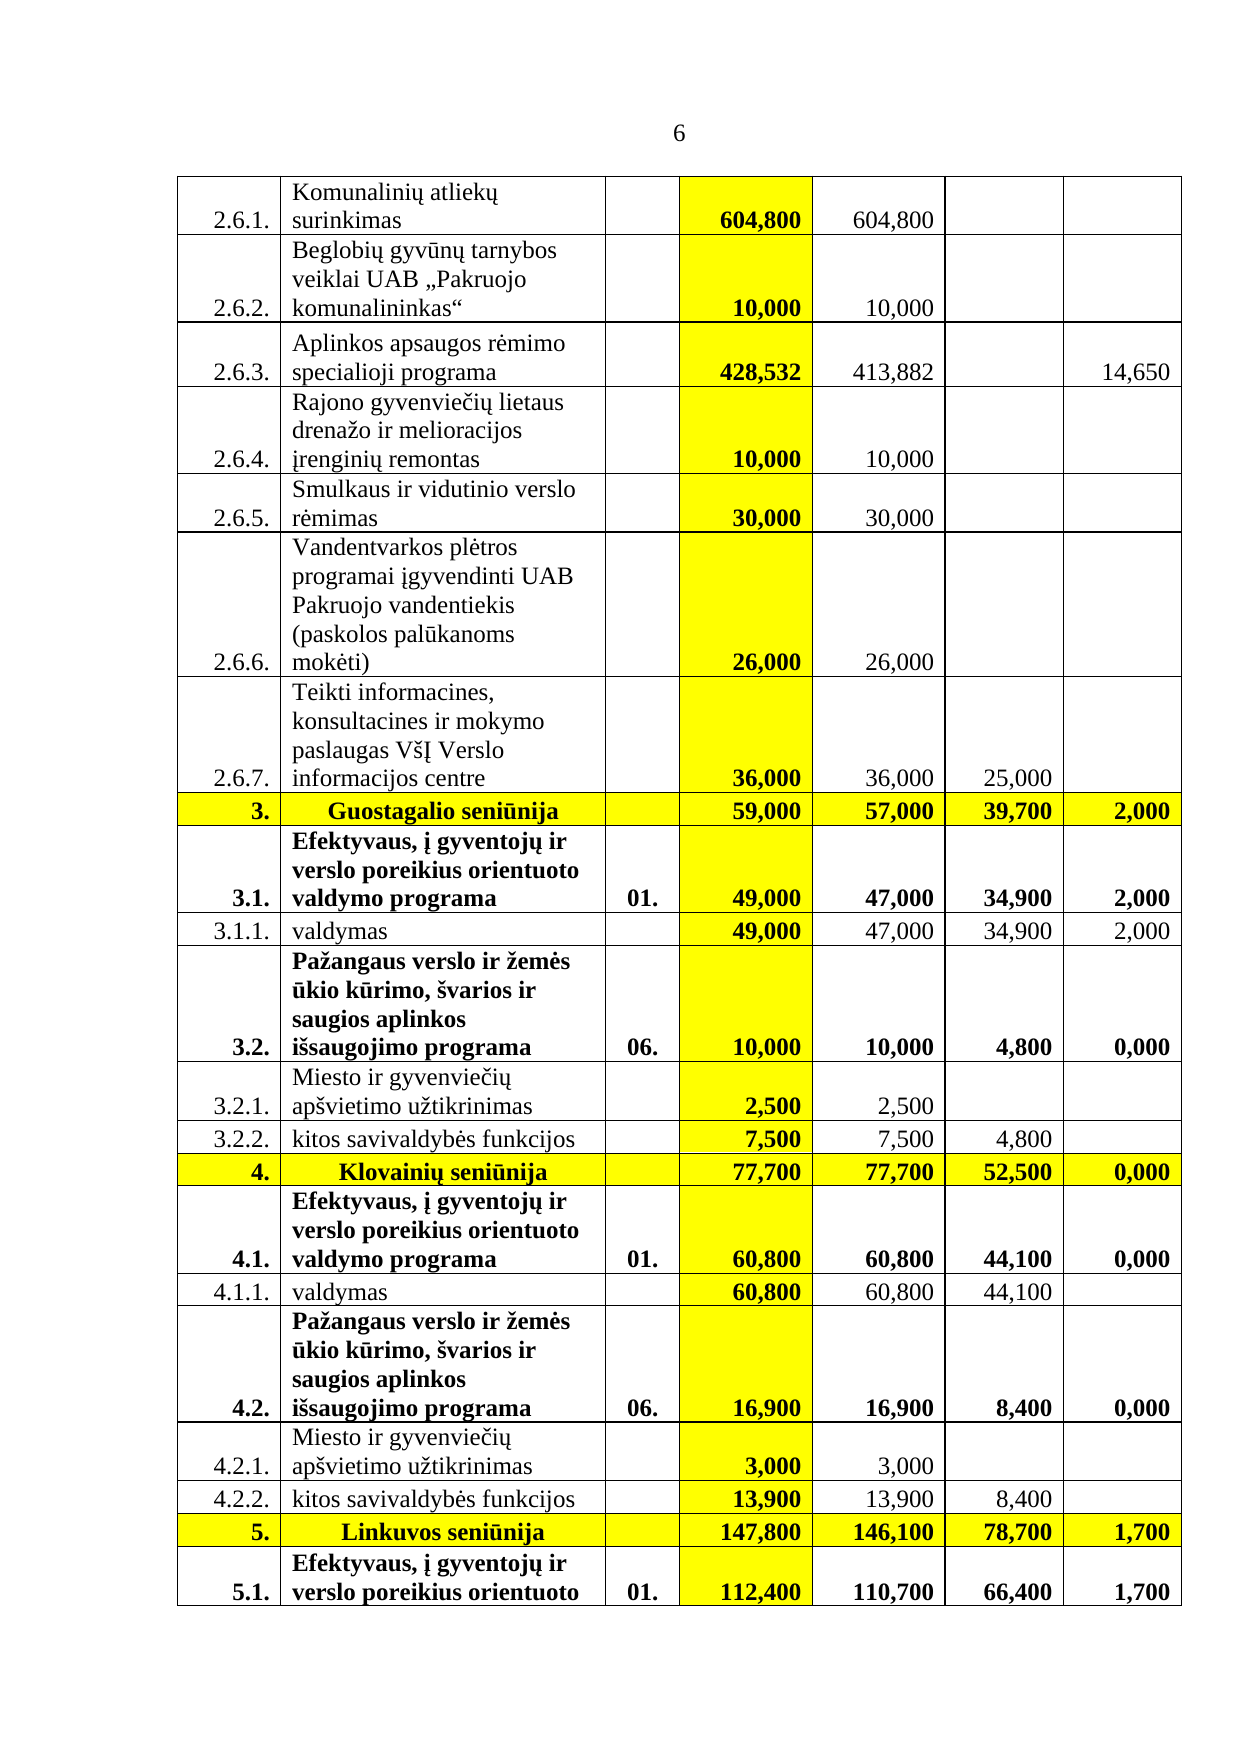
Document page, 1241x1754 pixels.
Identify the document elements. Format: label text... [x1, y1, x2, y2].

table_cell [606, 1481, 679, 1513]
table_cell 2.6.7. [178, 677, 280, 792]
table_cell [1064, 1274, 1181, 1305]
table_cell 0,000 [1064, 1186, 1181, 1273]
table_cell 30,000 [680, 474, 812, 531]
table_cell 604,800 [680, 177, 812, 234]
table_cell 2,500 [813, 1062, 944, 1120]
table_cell [606, 387, 679, 473]
table_cell 01. [606, 1186, 679, 1273]
table_cell 147,800 [680, 1514, 812, 1546]
table_cell Guostagalio seniūnija [281, 793, 605, 825]
table_cell Efektyvaus, į gyventojų ir verslo poreikius orientuoto valdymo programa [281, 1186, 605, 1273]
table_cell 2,000 [1064, 826, 1181, 912]
table_cell Miesto ir gyvenviečių apšvietimo užtikrinimas [281, 1423, 605, 1480]
table_cell [946, 177, 1063, 234]
table_cell 4. [178, 1154, 280, 1185]
table_cell Aplinkos apsaugos rėmimo specialioji programa [281, 323, 605, 386]
table_cell [606, 1154, 679, 1185]
table_cell [606, 533, 679, 676]
table_cell 8,400 [946, 1481, 1063, 1513]
table_cell [1064, 1121, 1181, 1152]
table_cell 2,000 [1064, 793, 1181, 825]
table_cell [1064, 177, 1181, 234]
table_cell 428,532 [680, 323, 812, 386]
table_cell 60,800 [813, 1274, 944, 1305]
table_cell 2.6.1. [178, 177, 280, 234]
table_cell 2.6.6. [178, 533, 280, 676]
table_cell Vandentvarkos plėtros programai įgyvendinti UAB Pakruojo vandentiekis (paskolos palūkanoms mokėti) [281, 533, 605, 676]
table_cell 4.1.1. [178, 1274, 280, 1305]
table_cell 4.2.1. [178, 1423, 280, 1480]
table_cell [606, 1423, 679, 1480]
table_cell 3.1.1. [178, 913, 280, 945]
table_cell [606, 1121, 679, 1152]
table_cell 3,000 [813, 1423, 944, 1480]
table_cell [946, 474, 1063, 531]
table_cell Efektyvaus, į gyventojų ir verslo poreikius orientuoto valdymo programa [281, 826, 605, 912]
table_cell 60,800 [680, 1274, 812, 1305]
table_cell [606, 1514, 679, 1546]
table_cell 47,000 [813, 913, 944, 945]
table_cell [606, 913, 679, 945]
table_cell [1064, 474, 1181, 531]
table_cell 3. [178, 793, 280, 825]
table_cell 10,000 [813, 387, 944, 473]
table_cell Miesto ir gyvenviečių apšvietimo užtikrinimas [281, 1062, 605, 1120]
table_cell Beglobių gyvūnų tarnybos veiklai UAB „Pakruojo komunalininkas“ [281, 235, 605, 321]
table_cell 1,700 [1064, 1514, 1181, 1546]
table_cell 66,400 [946, 1547, 1063, 1605]
table_cell [1064, 677, 1181, 792]
table_cell 3.2.2. [178, 1121, 280, 1152]
table_cell 13,900 [680, 1481, 812, 1513]
table_cell 49,000 [680, 913, 812, 945]
table_cell 36,000 [680, 677, 812, 792]
table_cell 26,000 [813, 533, 944, 676]
table_cell Pažangaus verslo ir žemės ūkio kūrimo, švarios ir saugios aplinkos išsaugojimo programa [281, 946, 605, 1061]
table_cell 2.6.5. [178, 474, 280, 531]
table_cell 112,400 [680, 1547, 812, 1605]
table_cell 0,000 [1064, 946, 1181, 1061]
table_cell 10,000 [680, 946, 812, 1061]
table_cell [606, 235, 679, 321]
table_cell 14,650 [1064, 323, 1181, 386]
table_cell [946, 533, 1063, 676]
table_cell 39,700 [946, 793, 1063, 825]
table_cell Linkuvos seniūnija [281, 1514, 605, 1546]
table_cell 10,000 [680, 387, 812, 473]
table_cell 4,800 [946, 1121, 1063, 1152]
table_cell Komunalinių atliekų surinkimas [281, 177, 605, 234]
table_cell [946, 387, 1063, 473]
table_cell 49,000 [680, 826, 812, 912]
table_cell [946, 323, 1063, 386]
table_cell 52,500 [946, 1154, 1063, 1185]
table_cell 06. [606, 946, 679, 1061]
table_cell 06. [606, 1306, 679, 1421]
table_cell 3.1. [178, 826, 280, 912]
table_cell [946, 235, 1063, 321]
table_cell 413,882 [813, 323, 944, 386]
table_cell Rajono gyvenviečių lietaus drenažo ir melioracijos įrenginių remontas [281, 387, 605, 473]
table_cell 36,000 [813, 677, 944, 792]
table_cell [1064, 1423, 1181, 1480]
table_cell 0,000 [1064, 1154, 1181, 1185]
table_cell 10,000 [813, 235, 944, 321]
table_cell 44,100 [946, 1186, 1063, 1273]
table_cell 10,000 [813, 946, 944, 1061]
table_cell [606, 793, 679, 825]
table_cell Klovainių seniūnija [281, 1154, 605, 1185]
table_cell Smulkaus ir vidutinio verslo rėmimas [281, 474, 605, 531]
table_cell 3,000 [680, 1423, 812, 1480]
table_cell [606, 677, 679, 792]
table_cell 60,800 [680, 1186, 812, 1273]
table_cell 34,900 [946, 913, 1063, 945]
table_cell Efektyvaus, į gyventojų ir verslo poreikius orientuoto [281, 1547, 605, 1605]
table_cell 0,000 [1064, 1306, 1181, 1421]
table_cell [1064, 235, 1181, 321]
table_cell 60,800 [813, 1186, 944, 1273]
table_cell [1064, 1062, 1181, 1120]
table_cell [1064, 533, 1181, 676]
table_cell valdymas [281, 1274, 605, 1305]
table_cell 2.6.4. [178, 387, 280, 473]
table_cell 26,000 [680, 533, 812, 676]
table_cell [606, 1062, 679, 1120]
table_cell 2.6.2. [178, 235, 280, 321]
table_cell 5. [178, 1514, 280, 1546]
table_cell [946, 1423, 1063, 1480]
table_cell 4,800 [946, 946, 1063, 1061]
table_cell Pažangaus verslo ir žemės ūkio kūrimo, švarios ir saugios aplinkos išsaugojimo programa [281, 1306, 605, 1421]
table_cell 25,000 [946, 677, 1063, 792]
table_cell 16,900 [680, 1306, 812, 1421]
table_cell [946, 1062, 1063, 1120]
table_cell 3.2. [178, 946, 280, 1061]
table_cell 47,000 [813, 826, 944, 912]
table_cell 30,000 [813, 474, 944, 531]
table_cell 01. [606, 826, 679, 912]
table_cell 10,000 [680, 235, 812, 321]
table_cell 01. [606, 1547, 679, 1605]
table_cell 77,700 [680, 1154, 812, 1185]
table_cell 604,800 [813, 177, 944, 234]
table_cell kitos savivaldybės funkcijos [281, 1481, 605, 1513]
table_cell 4.2.2. [178, 1481, 280, 1513]
table_cell [606, 177, 679, 234]
table_cell [606, 1274, 679, 1305]
table_cell 78,700 [946, 1514, 1063, 1546]
table_cell [606, 323, 679, 386]
table_cell 5.1. [178, 1547, 280, 1605]
table_cell 77,700 [813, 1154, 944, 1185]
table_cell [1064, 387, 1181, 473]
table_cell 16,900 [813, 1306, 944, 1421]
table_cell 7,500 [680, 1121, 812, 1152]
table_cell [606, 474, 679, 531]
table_cell 34,900 [946, 826, 1063, 912]
table_cell 2.6.3. [178, 323, 280, 386]
table_cell 13,900 [813, 1481, 944, 1513]
table_cell valdymas [281, 913, 605, 945]
table_cell 8,400 [946, 1306, 1063, 1421]
table_cell 4.1. [178, 1186, 280, 1273]
table_cell kitos savivaldybės funkcijos [281, 1121, 605, 1152]
table_cell 110,700 [813, 1547, 944, 1605]
table_cell 146,100 [813, 1514, 944, 1546]
table_cell Teikti informacines, konsultacines ir mokymo paslaugas VšĮ Verslo informacijos centre [281, 677, 605, 792]
table_cell 3.2.1. [178, 1062, 280, 1120]
table_cell 2,500 [680, 1062, 812, 1120]
table_cell 1,700 [1064, 1547, 1181, 1605]
table_cell 59,000 [680, 793, 812, 825]
table_cell 4.2. [178, 1306, 280, 1421]
table_cell [1064, 1481, 1181, 1513]
table_cell 2,000 [1064, 913, 1181, 945]
table_cell 7,500 [813, 1121, 944, 1152]
table_cell 57,000 [813, 793, 944, 825]
table_cell 44,100 [946, 1274, 1063, 1305]
